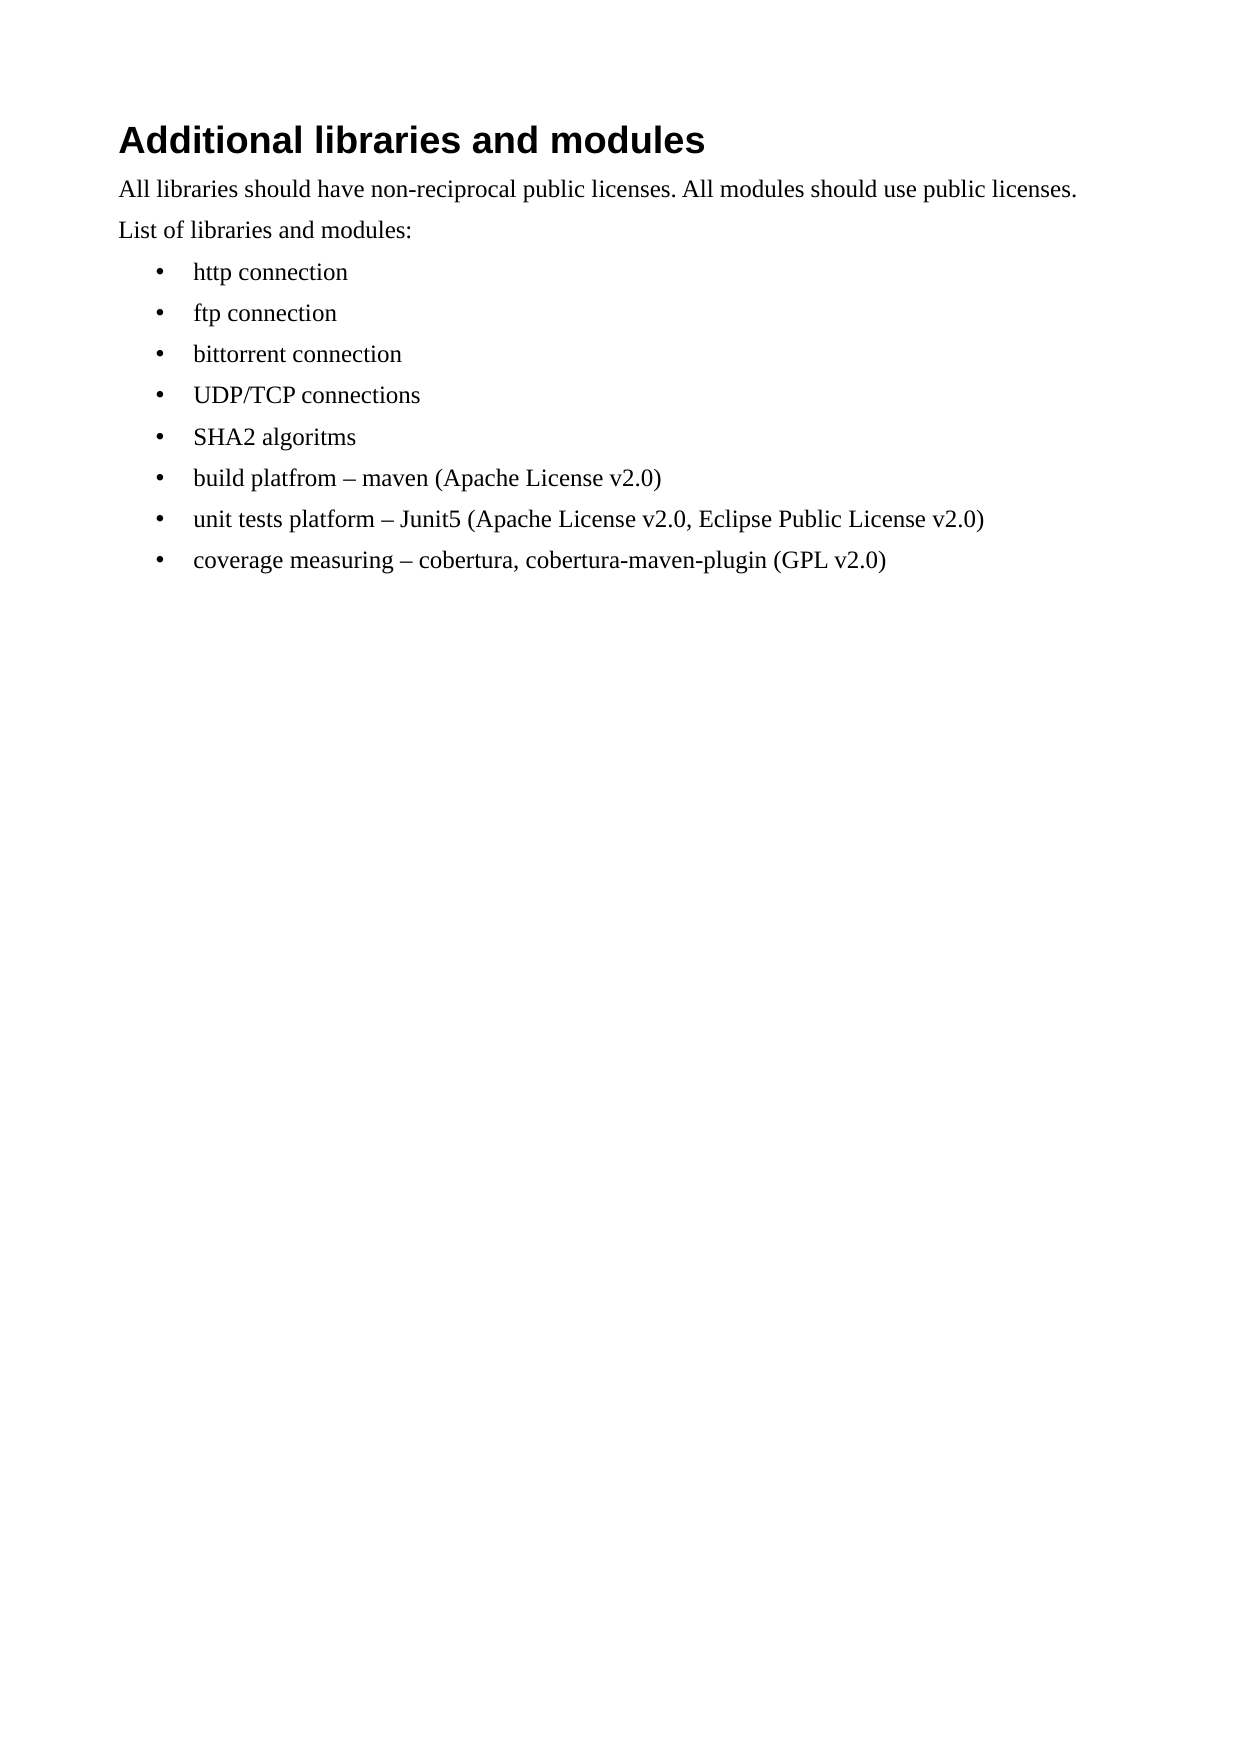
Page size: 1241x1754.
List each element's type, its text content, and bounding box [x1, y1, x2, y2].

list bittorrent connection [156, 339, 1122, 368]
list coverage measuring – cobertura, cobertura-maven-plugin (GPL v2.0) [156, 546, 1122, 574]
list UDP/TCP connections [156, 381, 1122, 409]
text List of libraries and modules: [118, 216, 1122, 244]
list http connection [156, 257, 1122, 286]
list unit tests platform – Junit5 (Apache License v2.0, Eclipse Public License v2.0) [156, 504, 1122, 533]
list ftp connection [156, 298, 1122, 327]
list SHA2 algoritms [156, 422, 1122, 451]
text All libraries should have non-reciprocal public licenses. All modules should use public licenses. [118, 174, 1122, 203]
list build platfrom – maven (Apache License v2.0) [156, 463, 1122, 492]
subtitle Additional libraries and modules [118, 118, 1122, 162]
